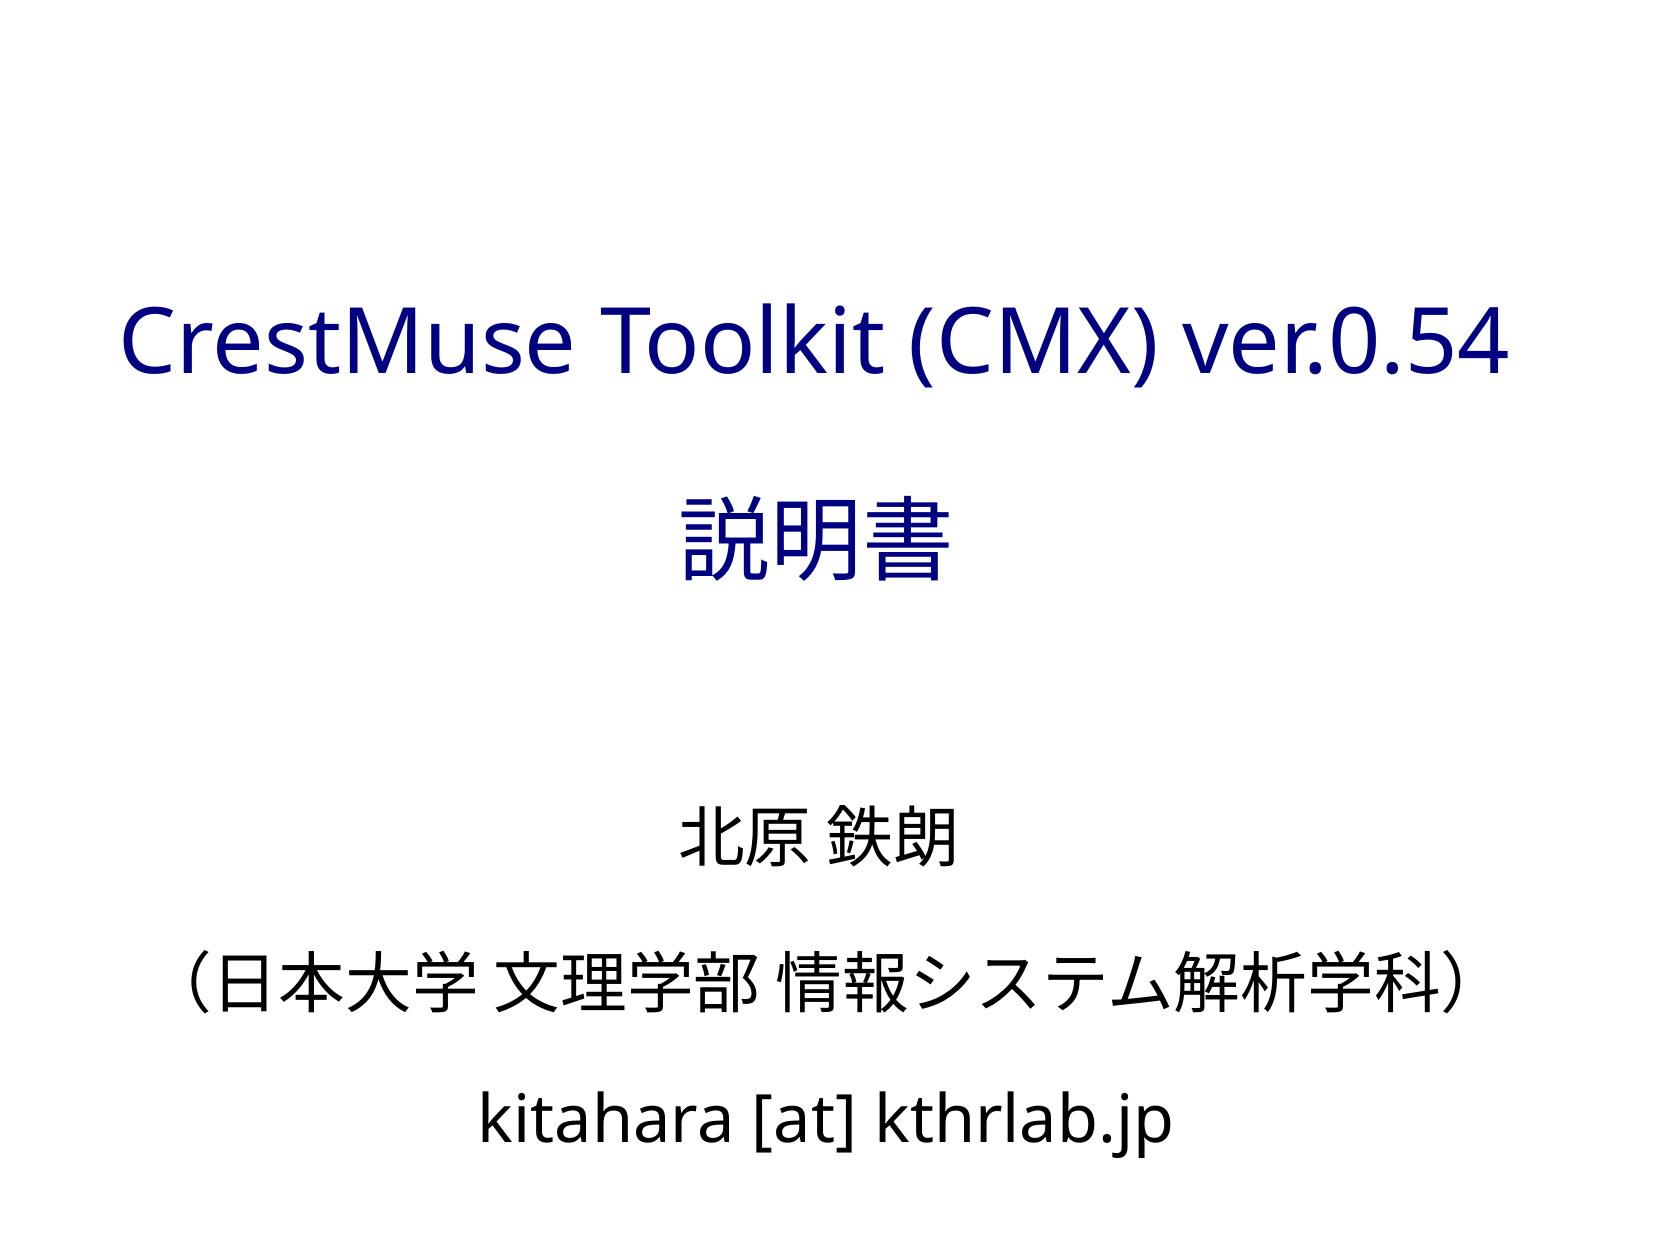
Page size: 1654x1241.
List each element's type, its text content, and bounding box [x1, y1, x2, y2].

subtitle 北原 鉄朗 （日本大学 文理学部 情報システム解析学科） kitahara [at] kthrlab.jp [82, 767, 1571, 1131]
title CrestMuse Toolkit (CMX) ver.0.54 説明書 [82, 292, 1571, 522]
